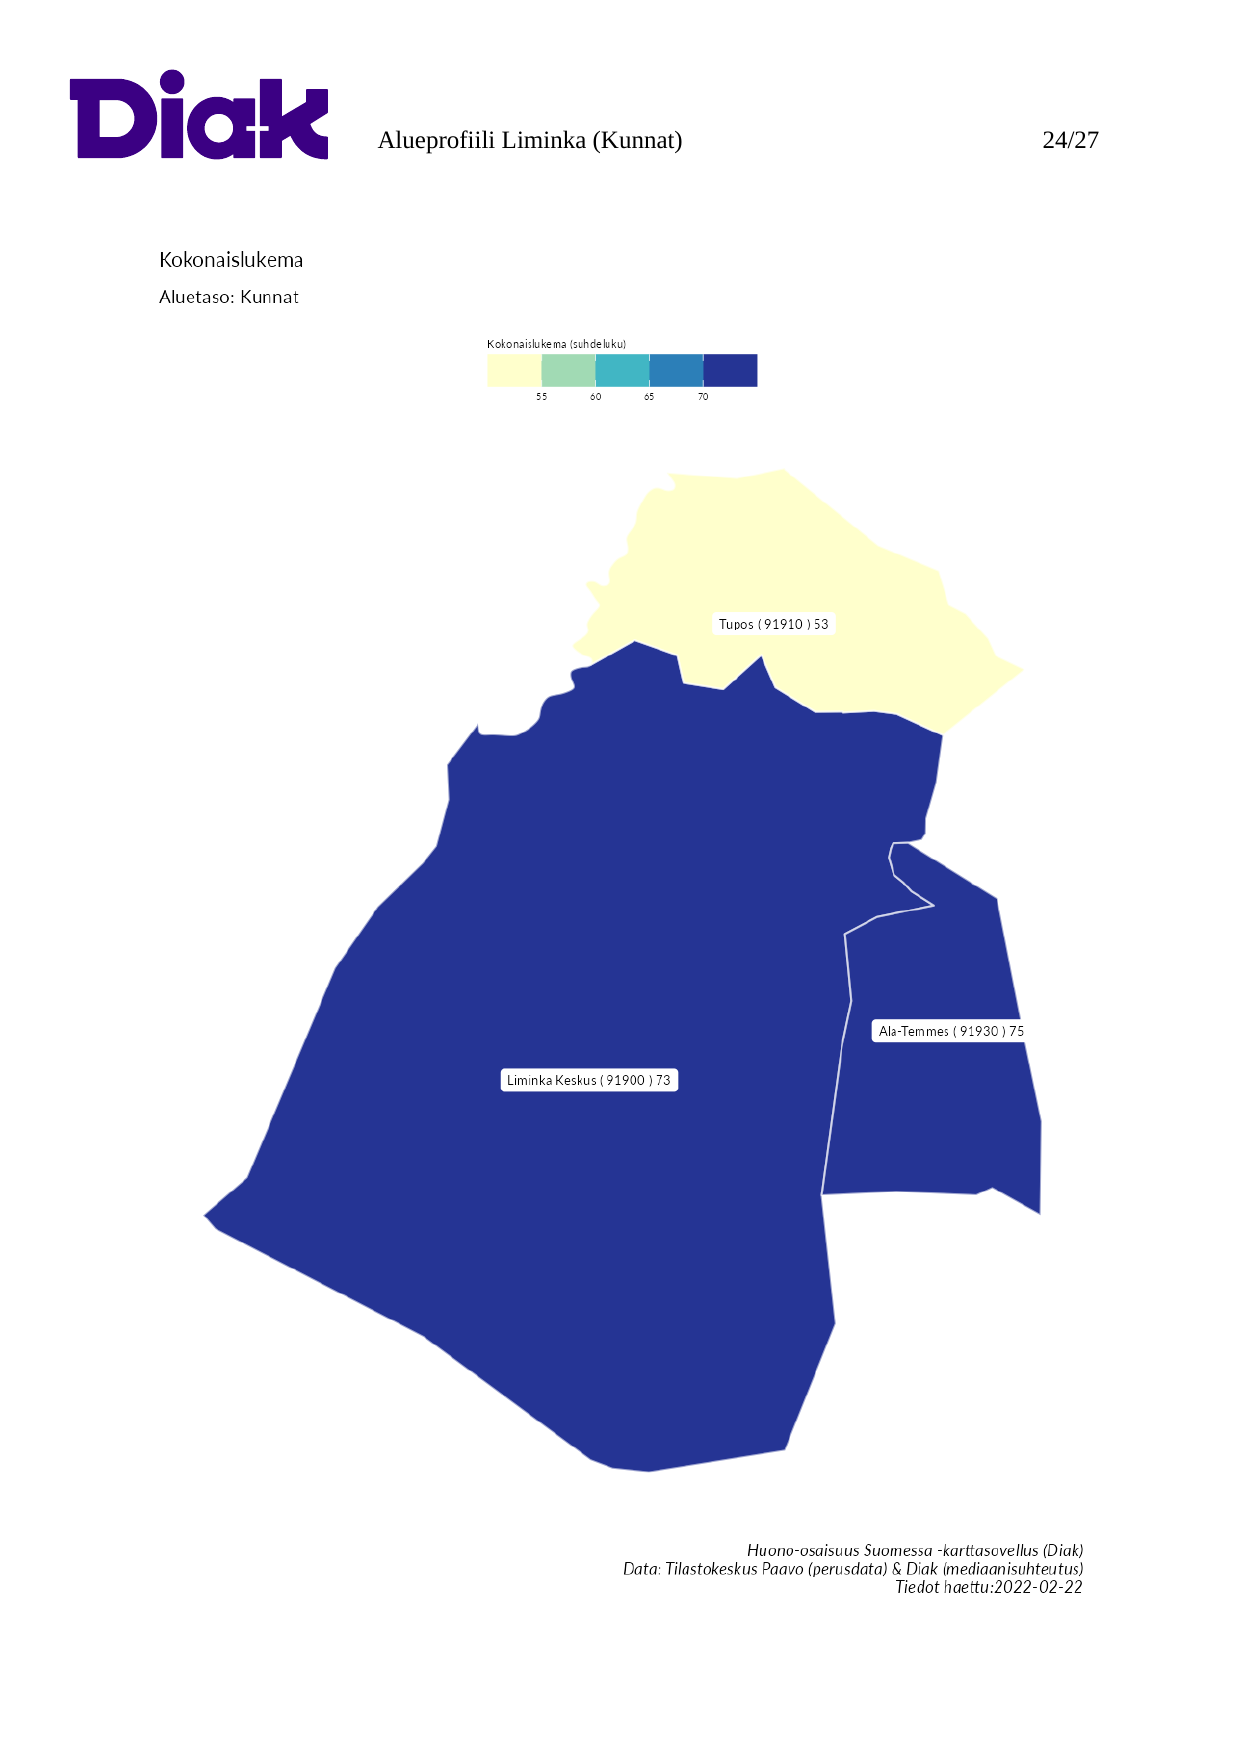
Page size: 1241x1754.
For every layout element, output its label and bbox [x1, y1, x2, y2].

picture [61, 196, 1179, 1651]
